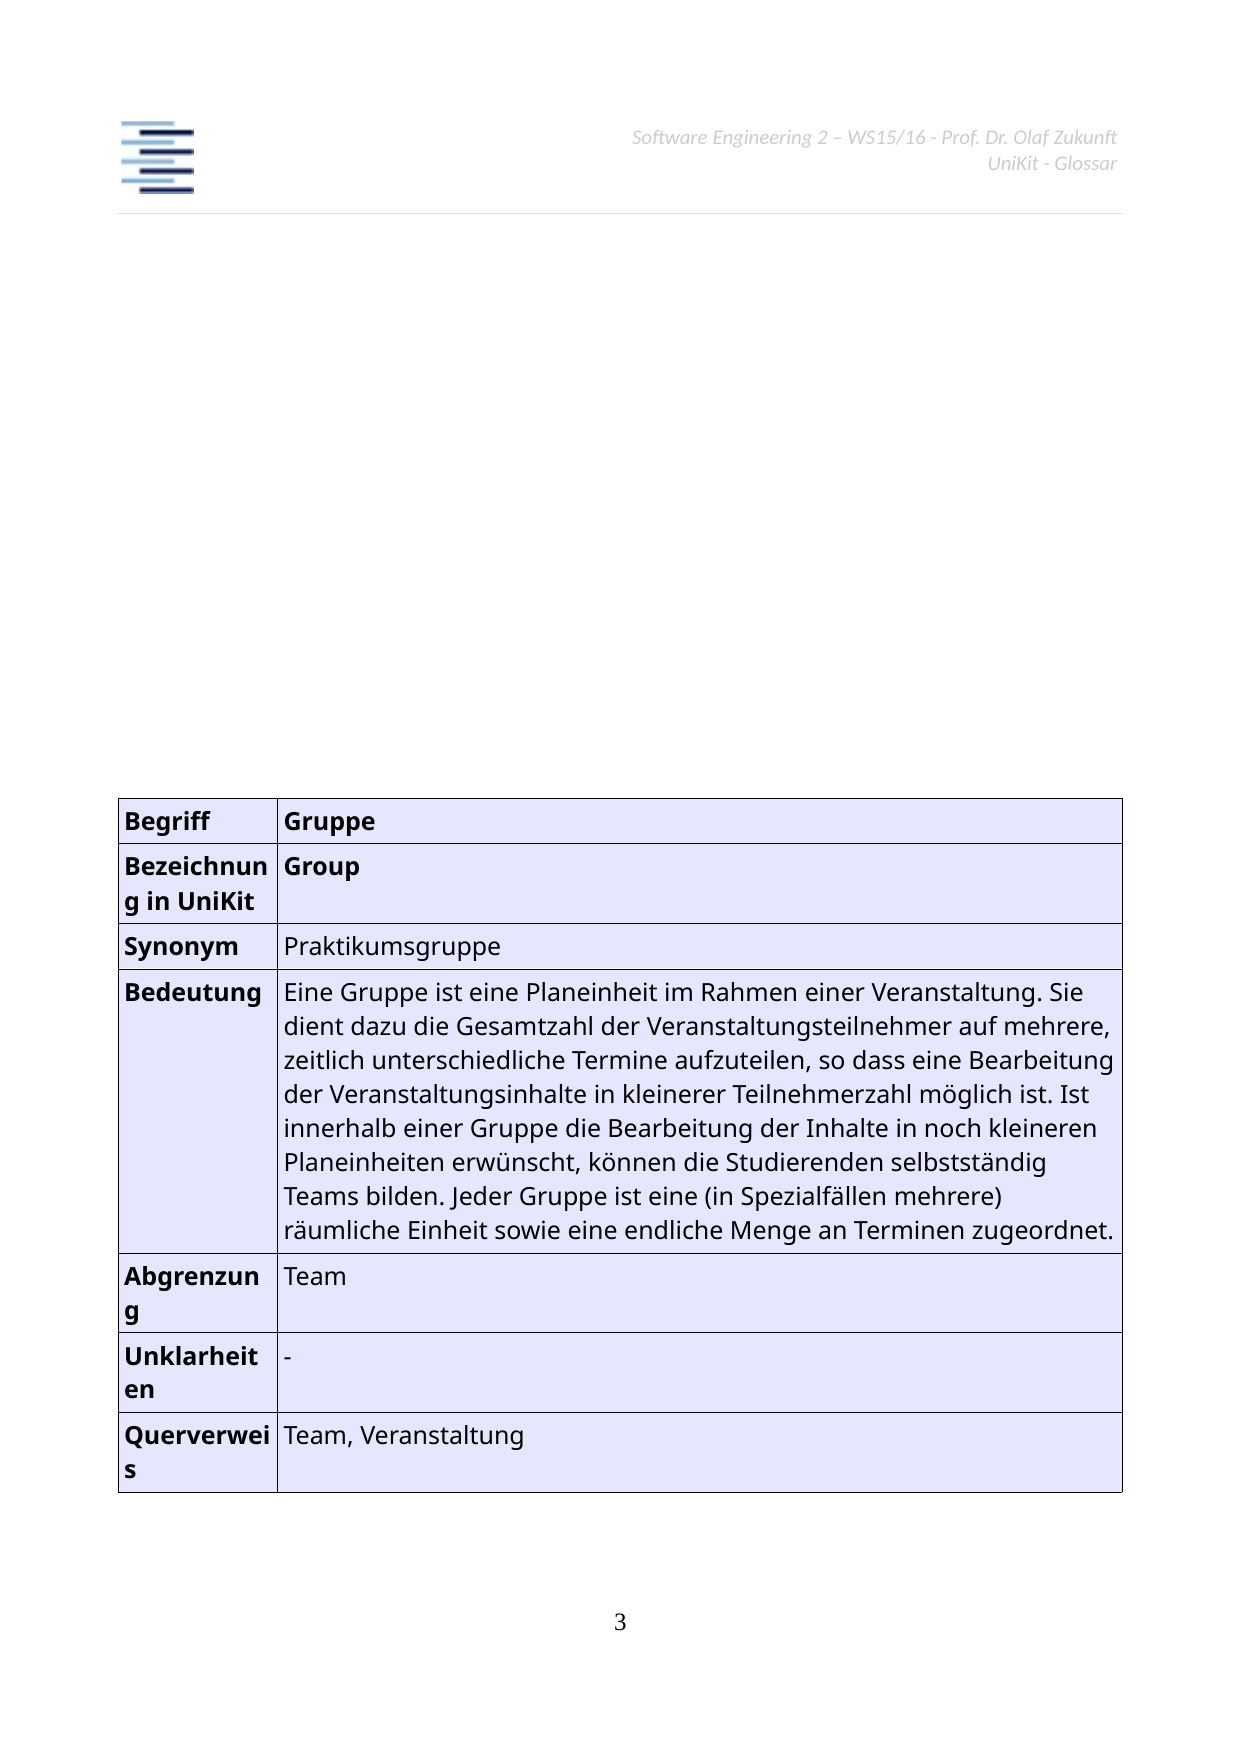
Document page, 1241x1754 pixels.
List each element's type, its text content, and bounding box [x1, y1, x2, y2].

table_cell Praktikumsgruppe [278, 924, 1122, 968]
table_cell - [278, 1333, 1122, 1412]
table_cell Eine Gruppe ist eine Planeinheit im Rahmen einer Veranstaltung. Sie dient dazu die Gesamtzahl der Veranstaltungsteilnehmer auf mehrere, zeitlich unterschiedliche Termine aufzuteilen, so dass eine Bearbeitung der Veranstaltungsinhalte in kleinerer Teilnehmerzahl möglich ist. Ist innerhalb einer Gruppe die Bearbeitung der Inhalte in noch kleineren Planeinheiten erwünscht, können die Studierenden selbstständig Teams bilden. Jeder Gruppe ist eine (in Spezialfällen mehrere) räumliche Einheit sowie eine endliche Menge an Terminen zugeordnet. [278, 970, 1122, 1253]
table_cell Team [278, 1254, 1122, 1332]
table_cell Synonym [119, 924, 277, 968]
table_cell Bedeutung [119, 970, 277, 1253]
table_cell Bezeichnung in UniKit [119, 844, 277, 923]
table_cell Unklarheiten [119, 1333, 277, 1412]
table_cell Querverweis [119, 1413, 277, 1492]
table_cell Group [278, 844, 1122, 923]
table_cell Abgrenzung [119, 1254, 277, 1332]
table_header Gruppe [278, 799, 1122, 843]
picture [121, 121, 194, 194]
table_header Begriff [119, 799, 277, 843]
table_cell Team, Veranstaltung [278, 1413, 1122, 1492]
